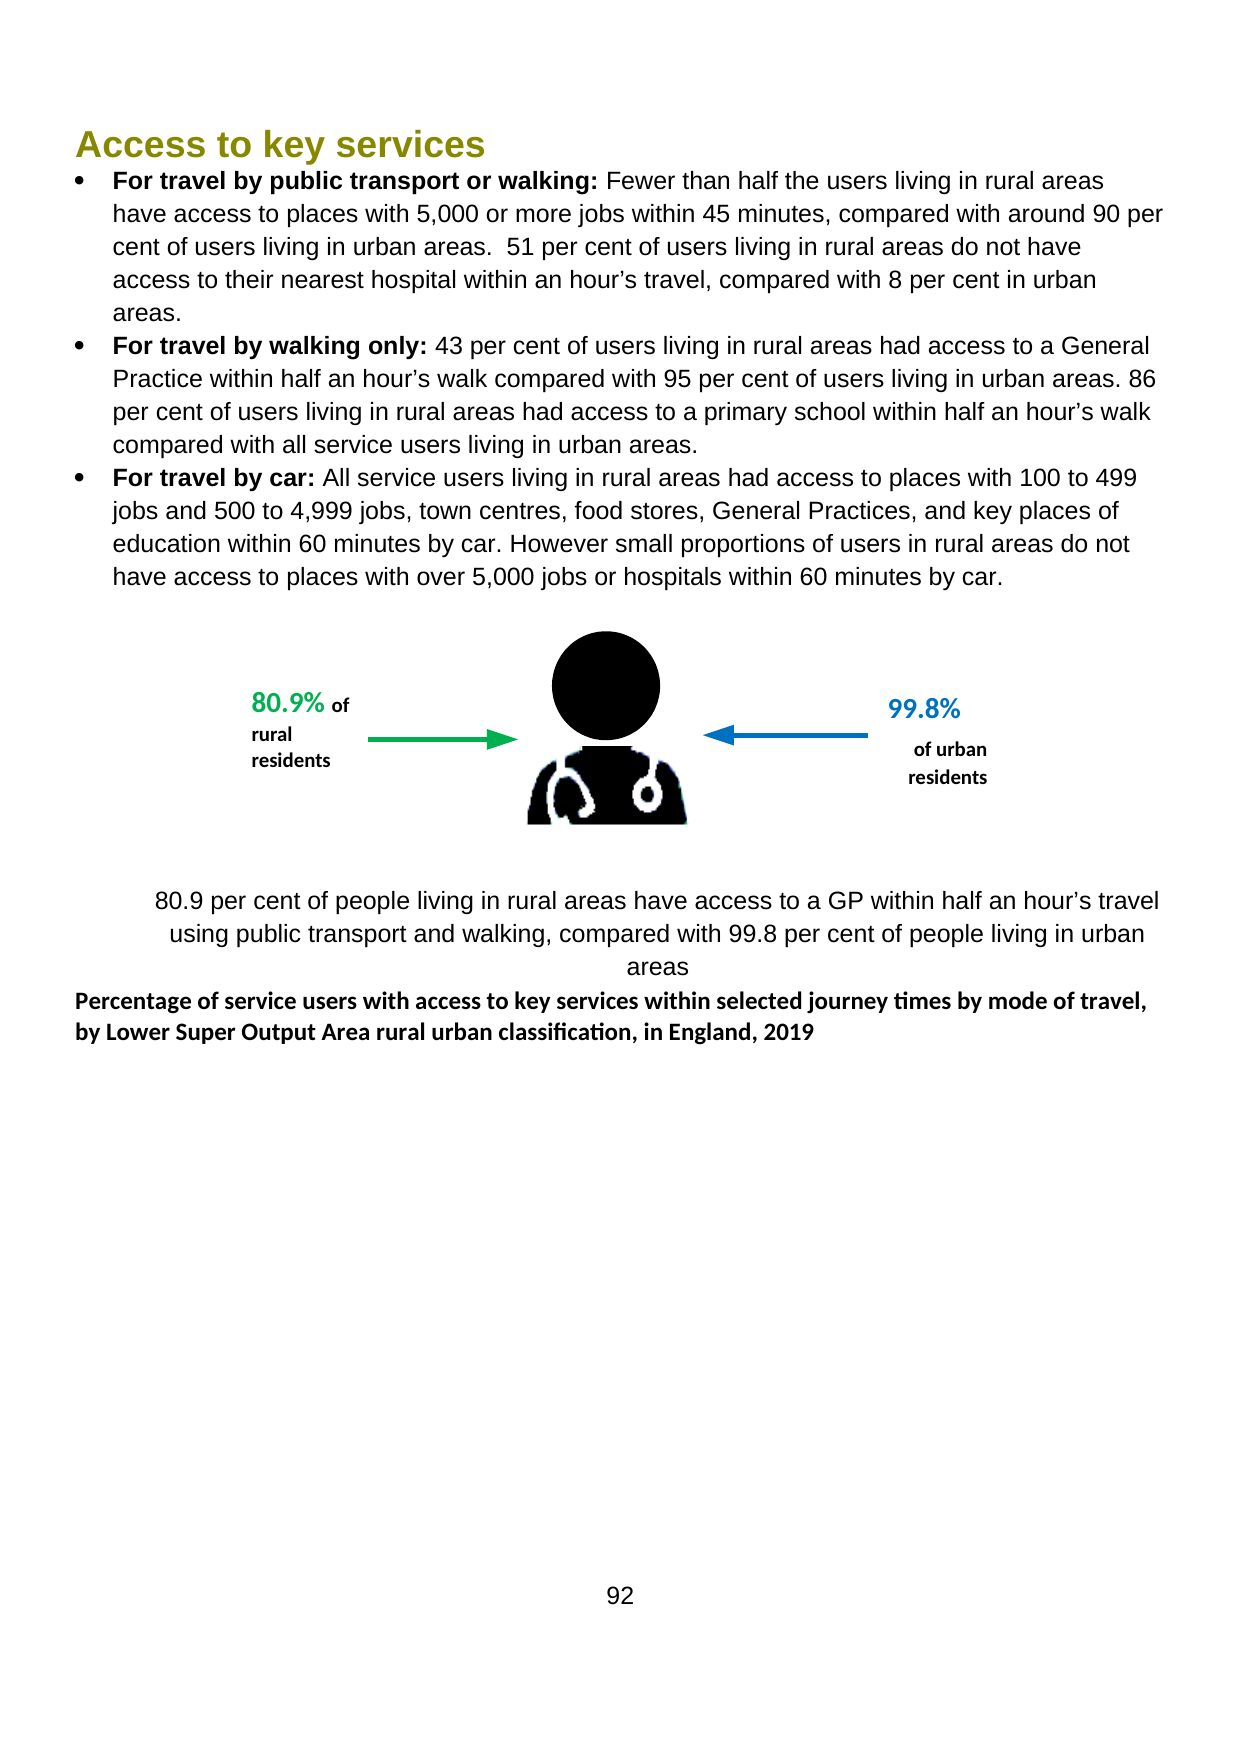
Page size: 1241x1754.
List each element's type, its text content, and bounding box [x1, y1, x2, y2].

list 80.9 per cent of people living in rural areas have access to a GP within half an hour’s travel using public transport and walking, compared with 99.8 per cent of people living in urban areas [150, 886, 1165, 981]
subtitle Access to key services [75, 123, 1165, 166]
list For travel by walking only: 43 per cent of users living in rural areas had access to a General Practice within half an hour’s walk compared with 95 per cent of users living in urban areas. 86 per cent of users living in rural areas had access to a primary school within half an hour’s walk compared with all service users living in urban areas. [75, 331, 1165, 459]
list For travel by public transport or walking: Fewer than half the users living in rural areas have access to places with 5,000 or more jobs within 45 minutes, compared with around 90 per cent of users living in urban areas. 51 per cent of users living in rural areas do not have access to their nearest hospital within an hour’s travel, compared with 8 per cent in urban areas. [75, 166, 1165, 327]
list For travel by car: All service users living in rural areas had access to places with 100 to 499 jobs and 500 to 4,999 jobs, town centres, food stores, General Practices, and key places of education within 60 minutes by car. However small proportions of users in rural areas do not have access to places with over 5,000 jobs or hospitals within 60 minutes by car. [75, 463, 1165, 591]
list Percentage of service users with access to key services within selected journey times by mode of travel, by Lower Super Output Area rural urban classification, in England, 2019 [75, 985, 1165, 1046]
